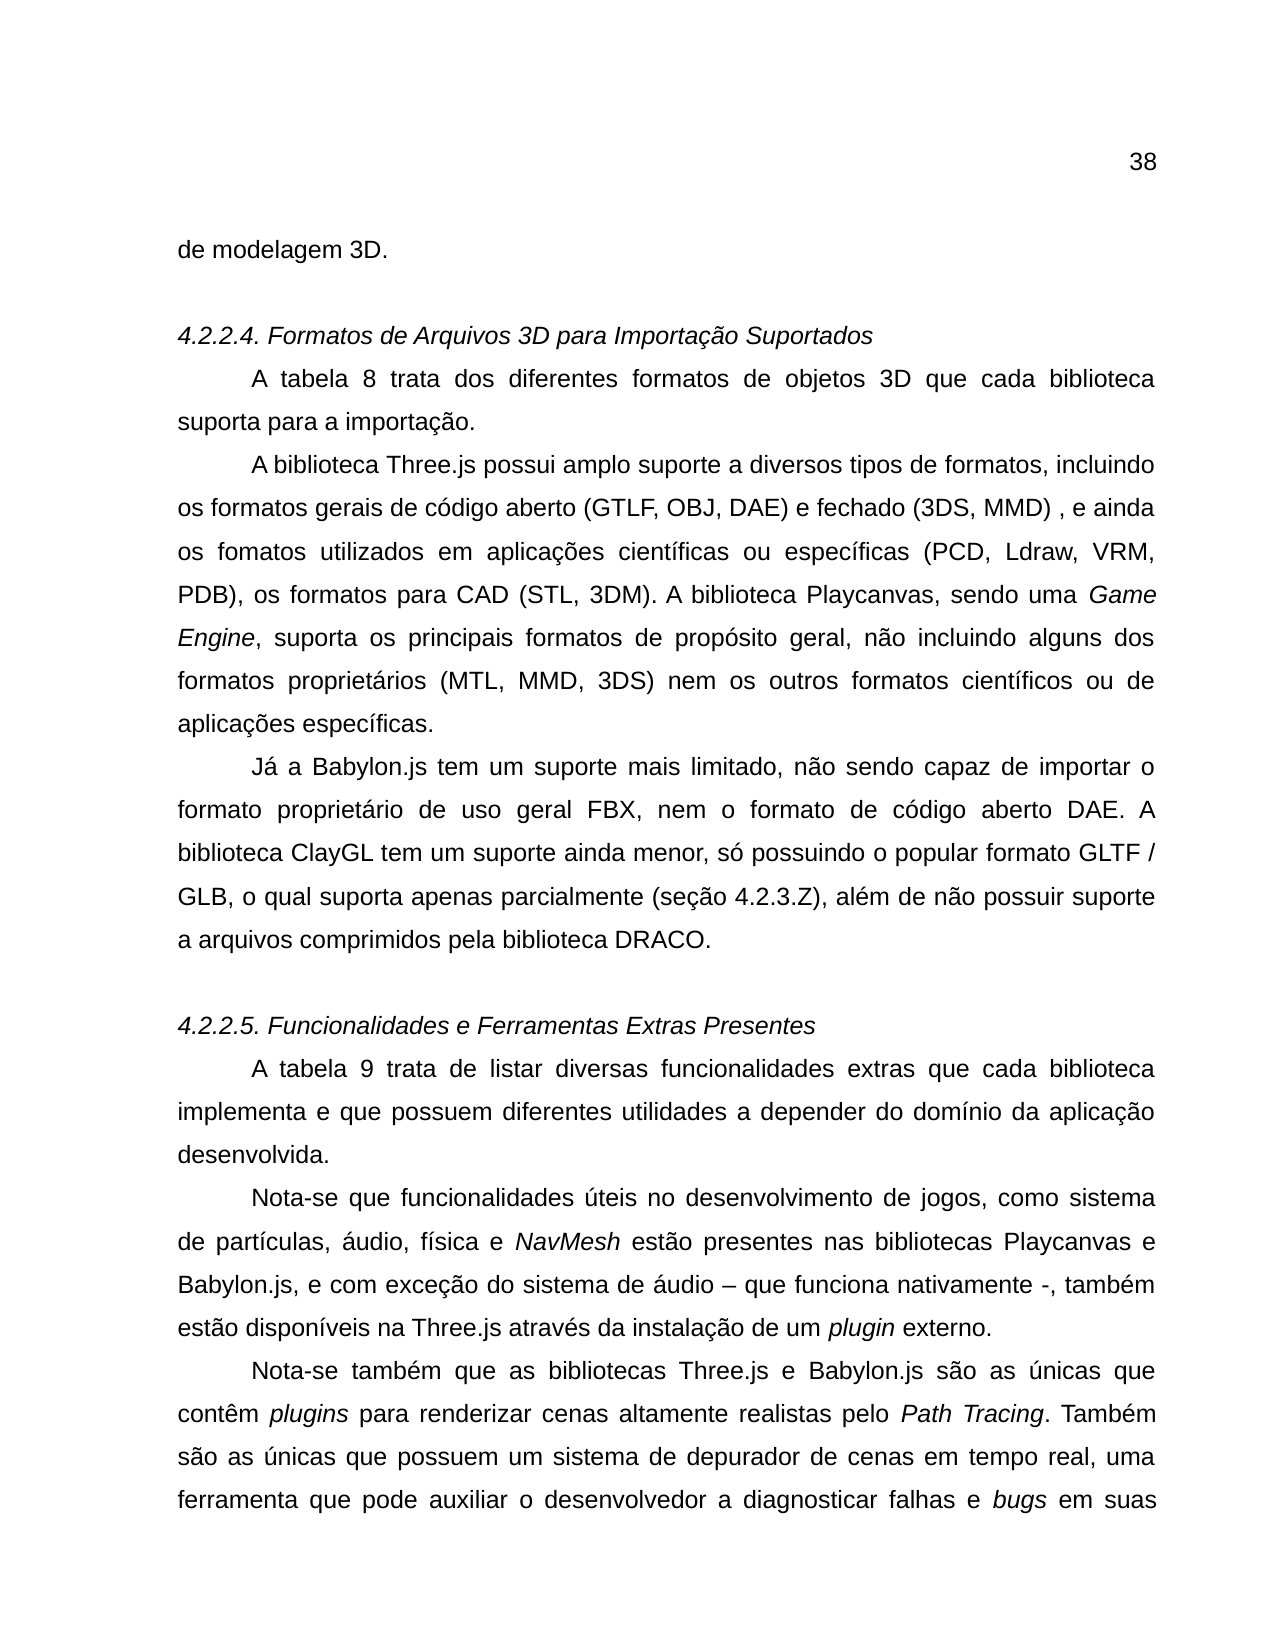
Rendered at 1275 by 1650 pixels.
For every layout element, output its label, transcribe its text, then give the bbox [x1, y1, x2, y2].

text Nota-se também que as bibliotecas Three.js e Babylon.js são as únicas que contêm plugins para renderizar cenas altamente realistas pelo Path Tracing. Também são as únicas que possuem um sistema de depurador de cenas em tempo real, uma ferramenta que pode auxiliar o desenvolvedor a diagnosticar falhas e bugs em suas [177, 1356, 1157, 1514]
text A tabela 8 trata dos diferentes formatos de objetos 3D que cada biblioteca suporta para a importação. [177, 364, 1157, 436]
text de modelagem 3D. [177, 235, 1157, 263]
text Já a Babylon.js tem um suporte mais limitado, não sendo capaz de importar o formato proprietário de uso geral FBX, nem o formato de código aberto DAE. A biblioteca ClayGL tem um suporte ainda menor, só possuindo o popular formato GLTF / GLB, o qual suporta apenas parcialmente (seção 4.2.3.Z), além de não possuir suporte a arquivos comprimidos pela biblioteca DRACO. [177, 752, 1157, 953]
subtitle 4.2.2.4. Formatos de Arquivos 3D para Importação Suportados [177, 321, 1157, 350]
text A tabela 9 trata de listar diversas funcionalidades extras que cada biblioteca implementa e que possuem diferentes utilidades a depender do domínio da aplicação desenvolvida. [177, 1054, 1157, 1169]
text A biblioteca Three.js possui amplo suporte a diversos tipos de formatos, incluindo os formatos gerais de código aberto (GTLF, OBJ, DAE) e fechado (3DS, MMD) , e ainda os fomatos utilizados em aplicações científicas ou específicas (PCD, Ldraw, VRM, PDB), os formatos para CAD (STL, 3DM). A biblioteca Playcanvas, sendo uma Game Engine, suporta os principais formatos de propósito geral, não incluindo alguns dos formatos proprietários (MTL, MMD, 3DS) nem os outros formatos científicos ou de aplicações específicas. [177, 450, 1157, 738]
subtitle 4.2.2.5. Funcionalidades e Ferramentas Extras Presentes [177, 1011, 1157, 1040]
text Nota-se que funcionalidades úteis no desenvolvimento de jogos, como sistema de partículas, áudio, física e NavMesh estão presentes nas bibliotecas Playcanvas e Babylon.js, e com exceção do sistema de áudio – que funciona nativamente -, também estão disponíveis na Three.js através da instalação de um plugin externo. [177, 1183, 1157, 1342]
